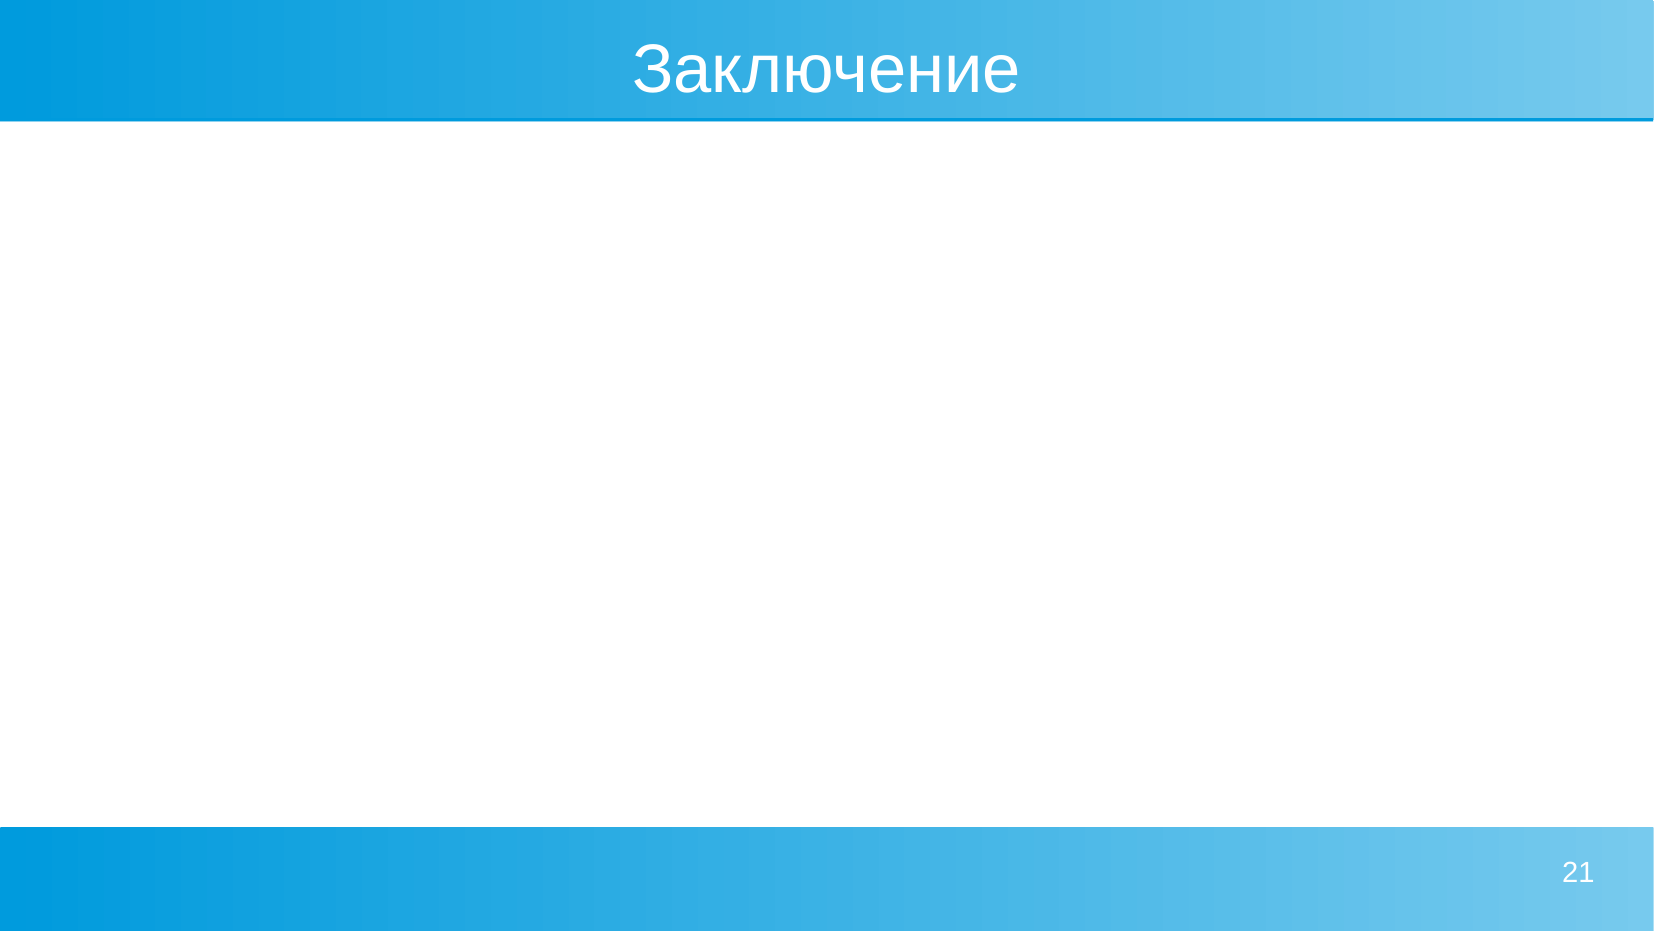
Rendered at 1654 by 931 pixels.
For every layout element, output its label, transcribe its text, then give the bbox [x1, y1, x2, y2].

title Заключение [59, 29, 1595, 108]
